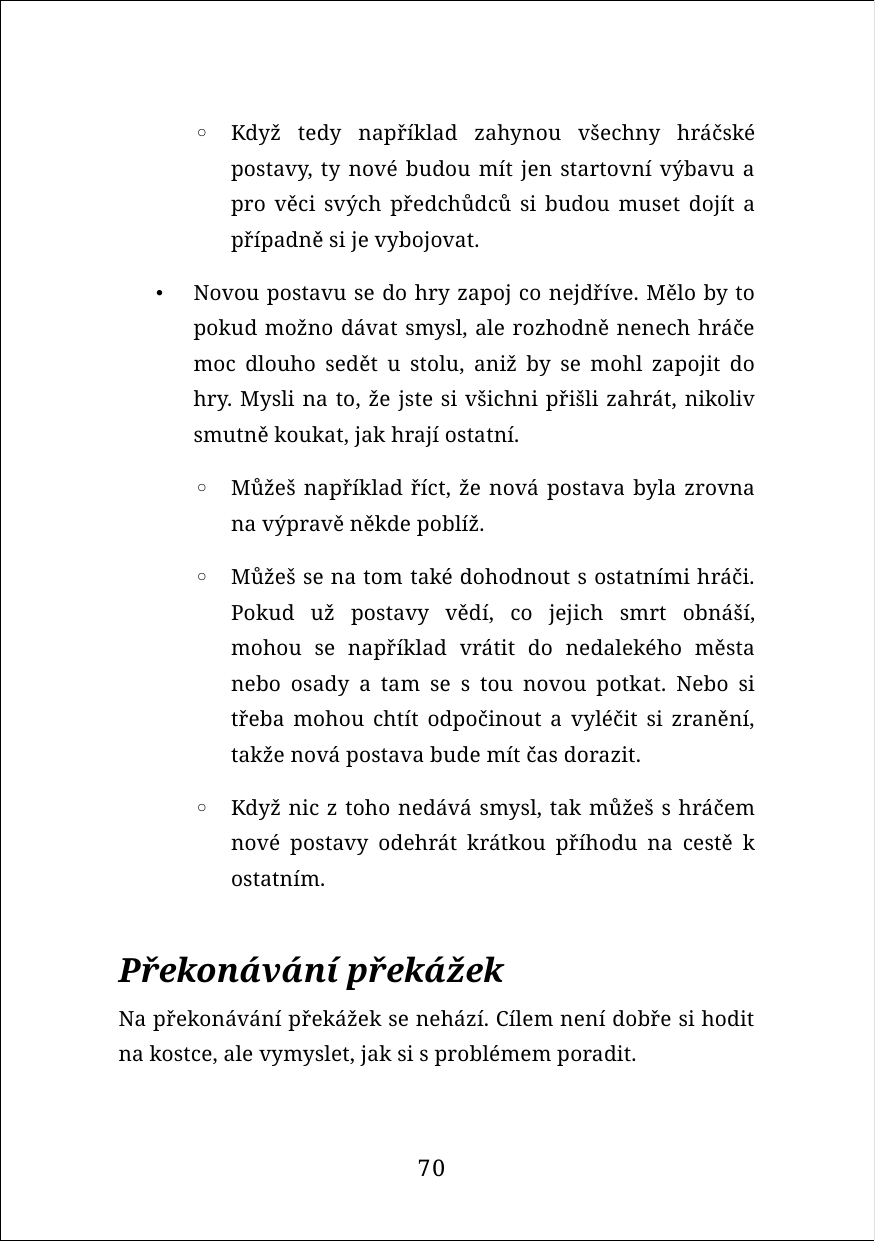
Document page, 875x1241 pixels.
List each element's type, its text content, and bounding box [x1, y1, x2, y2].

list Novou postavu se do hry zapoj co nejdříve. Mělo by to pokud možno dávat smysl, ale rozhodně nenech hráče moc dlouho sedět u stolu, aniž by se mohl zapojit do hry. Mysli na to, že jste si všichni přišli zahrát, nikoliv smutně koukat, jak hrají ostatní. [156, 278, 756, 448]
list Můžeš například říct, že nová postava byla zrovna na výpravě někde poblíž. [193, 473, 756, 537]
list Když tedy například zahynou všechny hráčské postavy, ty nové budou mít jen startovní výbavu a pro věci svých předchůdců si budou muset dojít a případně si je vybojovat. [193, 118, 756, 253]
subtitle Překonávání překážek [118, 947, 756, 992]
list Když nic z toho nedává smysl, tak můžeš s hráčem nové postavy odehrát krátkou příhodu na cestě k ostatním. [193, 793, 756, 892]
text Na překonávání překážek se nehází. Cílem není dobře si hodit na kostce, ale vymyslet, jak si s problémem poradit. [118, 1004, 756, 1068]
list Můžeš se na tom také dohodnout s ostatními hráči. Pokud už postavy vědí, co jejich smrt obnáší, mohou se například vrátit do nedalekého města nebo osady a tam se s tou novou potkat. Nebo si třeba mohou chtít odpočinout a vyléčit si zranění, takže nová postava bude mít čas dorazit. [193, 562, 756, 768]
